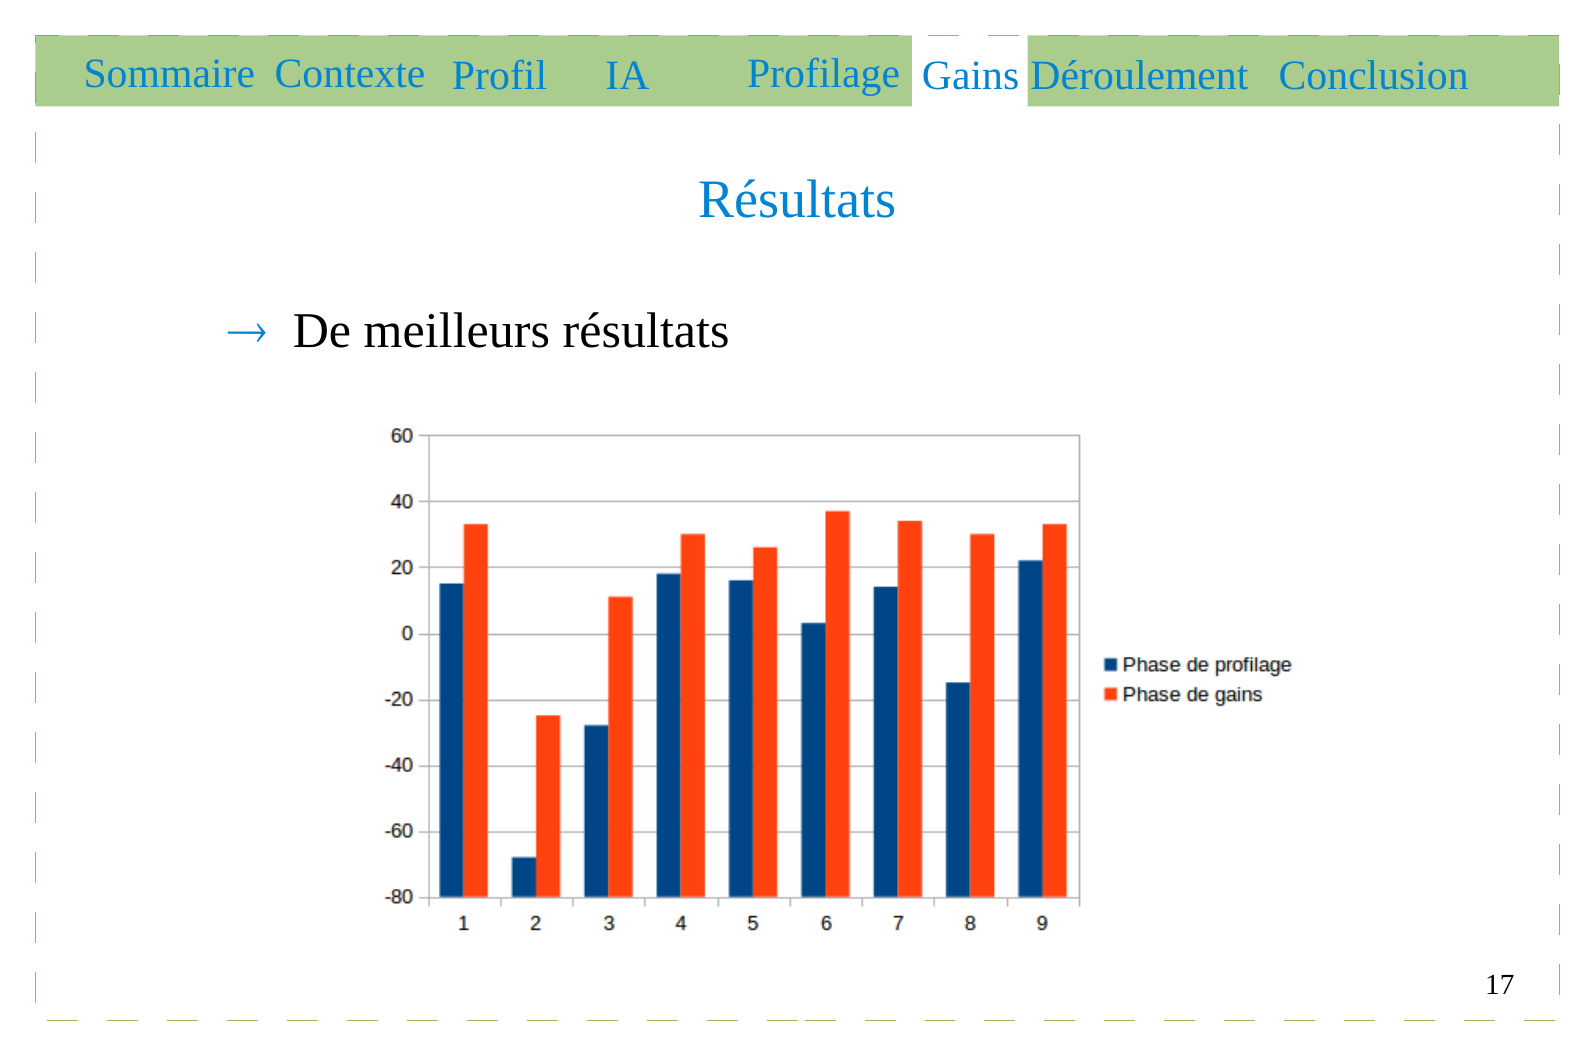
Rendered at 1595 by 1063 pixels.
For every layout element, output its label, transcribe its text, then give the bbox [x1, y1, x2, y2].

text_box Déroulement [1047, 45, 1264, 107]
text_box Profil [437, 45, 567, 107]
text_box [1027, 35, 1560, 107]
text_box IA [590, 45, 804, 107]
text_box Profilage [732, 42, 934, 105]
picture [366, 413, 1312, 946]
text_box Sommaire [68, 42, 284, 105]
text_box Conclusion [1264, 45, 1501, 107]
text_box Résultats [35, 161, 1560, 237]
text_box [35, 35, 912, 107]
text_box ® De meilleurs résultats [212, 295, 1512, 946]
text_box Gains [907, 45, 1047, 107]
text_box Contexte [284, 42, 449, 105]
